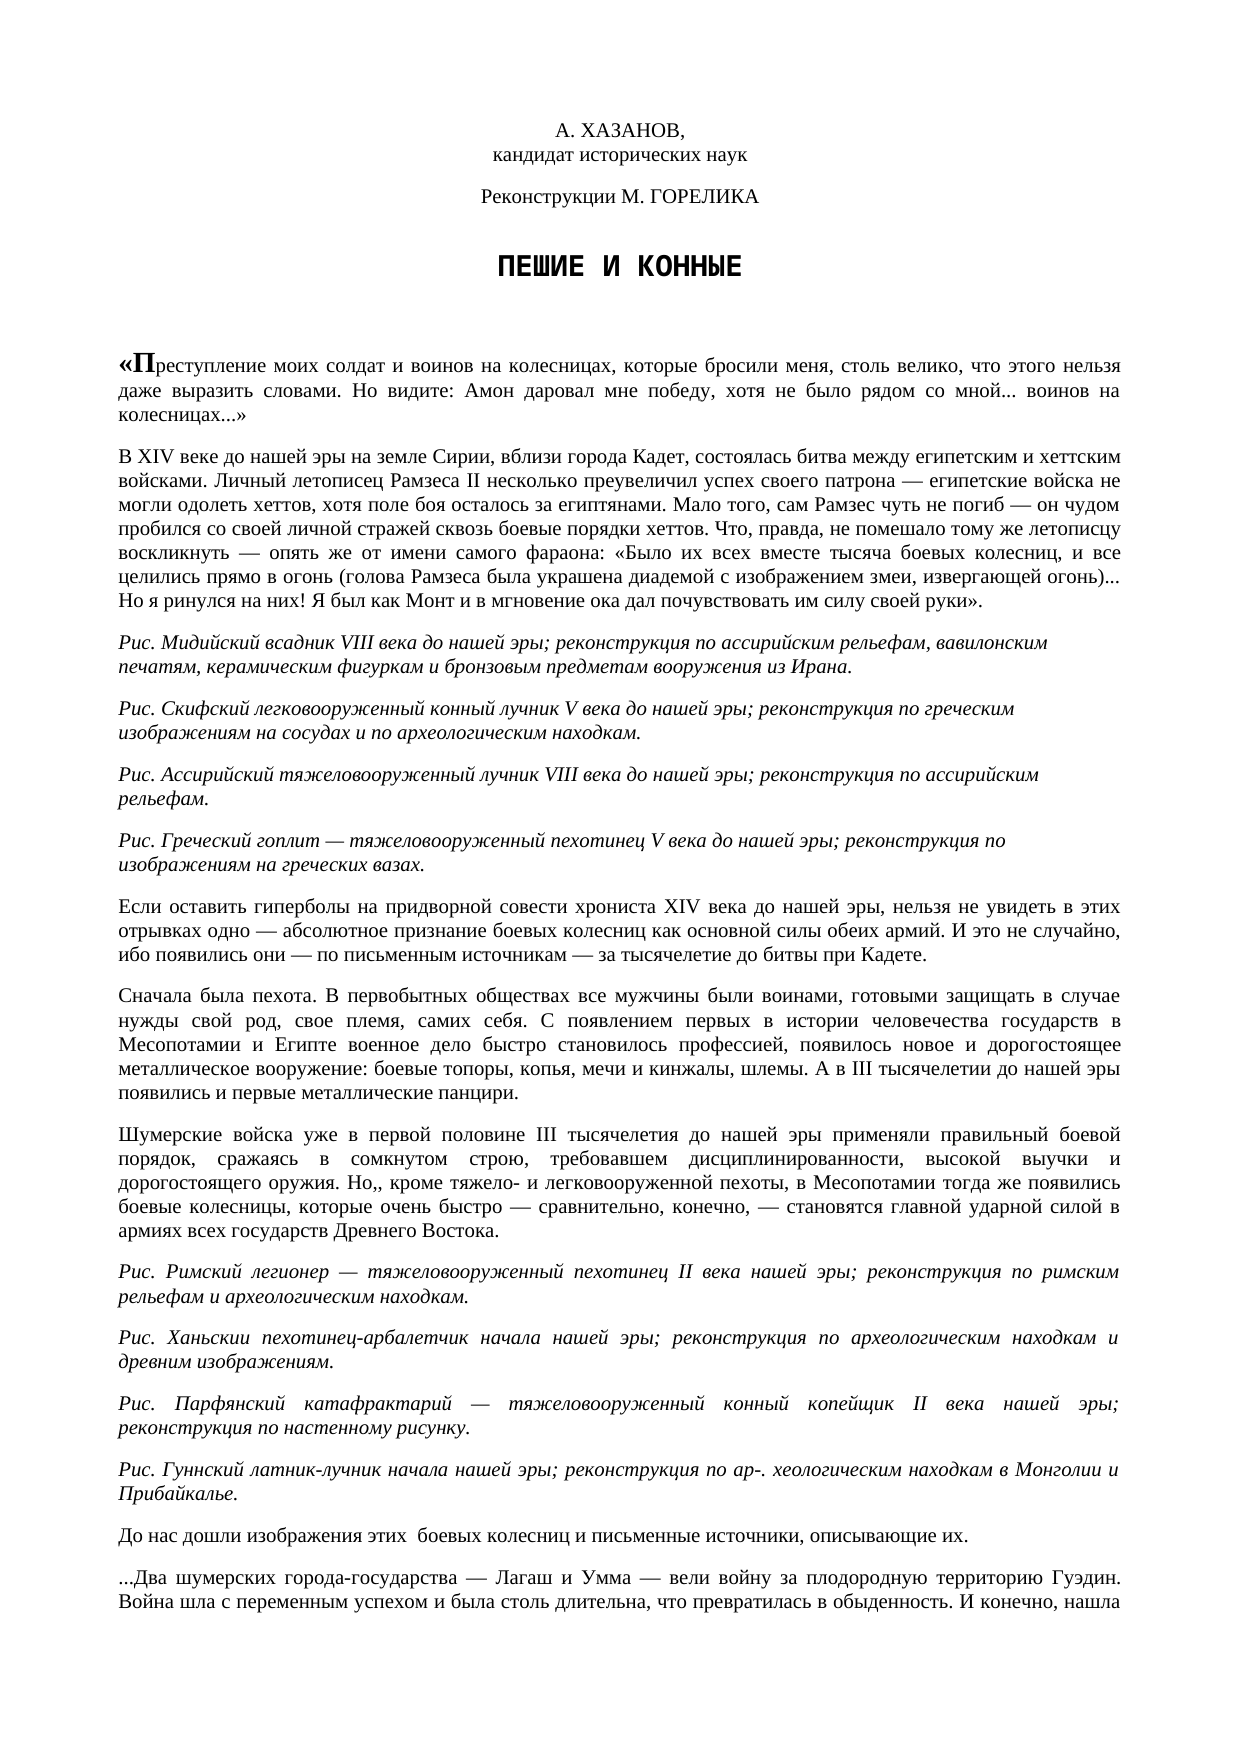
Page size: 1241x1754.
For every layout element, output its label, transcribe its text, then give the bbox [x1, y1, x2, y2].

text Реконструкции М. ГОРЕЛИКА [118, 184, 1122, 208]
text Рис. Ассирийский тяжеловооруженный лучник VIII века до нашей эры; реконструкция по ассирийским рельефам. [118, 762, 1122, 810]
text Рис. Римский легионер — тяжеловооруженный пехотинец II века нашей эры; реконструкция по римским рельефам и археологическим находкам. [118, 1259, 1122, 1308]
text ...Два шумерских города-государства — Лагаш и Умма — вели войну за плодородную территорию Гуэдин. Война шла с переменным успехом и была столь длительна, что превратилась в обыденность. И конечно, нашла [118, 1564, 1122, 1613]
text До нас дошли изображения этих боевых колесниц и письменные источники, описывающие их. [118, 1523, 1122, 1547]
text Сначала была пехота. В первобытных обществах все мужчины были воинами, готовыми защищать в случае нужды свой род, свое племя, самих себя. С появлением первых в истории человечества государств в Месопотамии и Египте военное дело быстро становилось профессией, появилось новое и дорогостоящее металлическое вооружение: боевые топоры, копья, мечи и кинжалы, шлемы. А в III тысячелетии до нашей эры появились и первые металлические панцири. [118, 983, 1122, 1104]
text Шумерские войска уже в первой половине III тысячелетия до нашей эры применяли правильный боевой порядок, сражаясь в сомкнутом строю, требовавшем дисциплинированности, высокой выучки и дорогостоящего оружия. Но,, кроме тяжело- и легковооруженной пехоты, в Месопотамии тогда же появились боевые колесницы, которые очень быстро — сравнительно, конечно, — становятся главной ударной силой в армиях всех государств Древнего Востока. [118, 1121, 1122, 1242]
text А. ХАЗАНОВ, кандидат исторических наук [118, 118, 1122, 166]
text Если оставить гиперболы на придворной совести хрониста XIV века до нашей эры, нельзя не увидеть в этих отрывках одно — абсолютное признание боевых колесниц как основной силы обеих армий. И это не случайно, ибо появились они — по письменным источникам — за тысячелетие до битвы при Кадете. [118, 893, 1122, 966]
text Рис. Мидийский всадник VIII века до нашей эры; реконструкция по ассирийским рельефам, вавилонским печатям, керамическим фигуркам и бронзовым предметам вооружения из Ирана. [118, 630, 1122, 678]
text Рис. Гуннский латник-лучник начала нашей эры; реконструкция по ар-. хеологическим находкам в Монголии и Прибайкалье. [118, 1457, 1122, 1505]
text Рис. Греческий гоплит — тяжеловооруженный пехотинец V века до нашей эры; реконструкция по изображениям на греческих вазах. [118, 828, 1122, 876]
subtitle ПЕШИЕ И КОННЫЕ [118, 245, 1122, 284]
text Рис. Парфянский катафрактарий — тяжеловооруженный конный копейщик II века нашей эры; реконструкция по настенному рисунку. [118, 1391, 1122, 1439]
text Рис. Скифский легковооруженный конный лучник V века до нашей эры; реконструкция по греческим изображениям на сосудах и по археологическим находкам. [118, 696, 1122, 744]
text Рис. Ханьскии пехотинец-арбалетчик начала нашей эры; реконструкция по археологическим находкам и древним изображениям. [118, 1325, 1122, 1373]
text В XIV веке до нашей эры на земле Сирии, вблизи города Кадет, состоялась битва между египетским и хеттским войсками. Личный летописец Рамзеса II несколько преувеличил успех своего патрона — египетские войска не могли одолеть хеттов, хотя поле боя осталось за египтянами. Мало того, сам Рамзес чуть не погиб — он чудом пробился со своей личной стражей сквозь боевые порядки хеттов. Что, правда, не помешало тому же летописцу воскликнуть — опять же от имени самого фараона: «Было их всех вместе тысяча боевых колесниц, и все целились прямо в огонь (голова Рамзеса была украшена диадемой с изображением змеи, извергающей огонь)... Но я ринулся на них! Я был как Монт и в мгновение ока дал почувствовать им силу своей руки». [118, 444, 1122, 612]
text «Преступление моих солдат и воинов на колесницах, которые бросили меня, столь велико, что этого нельзя даже выразить словами. Но видите: Амон даровал мне победу, хотя не было рядом со мной... воинов на колесницах...» [118, 345, 1122, 426]
